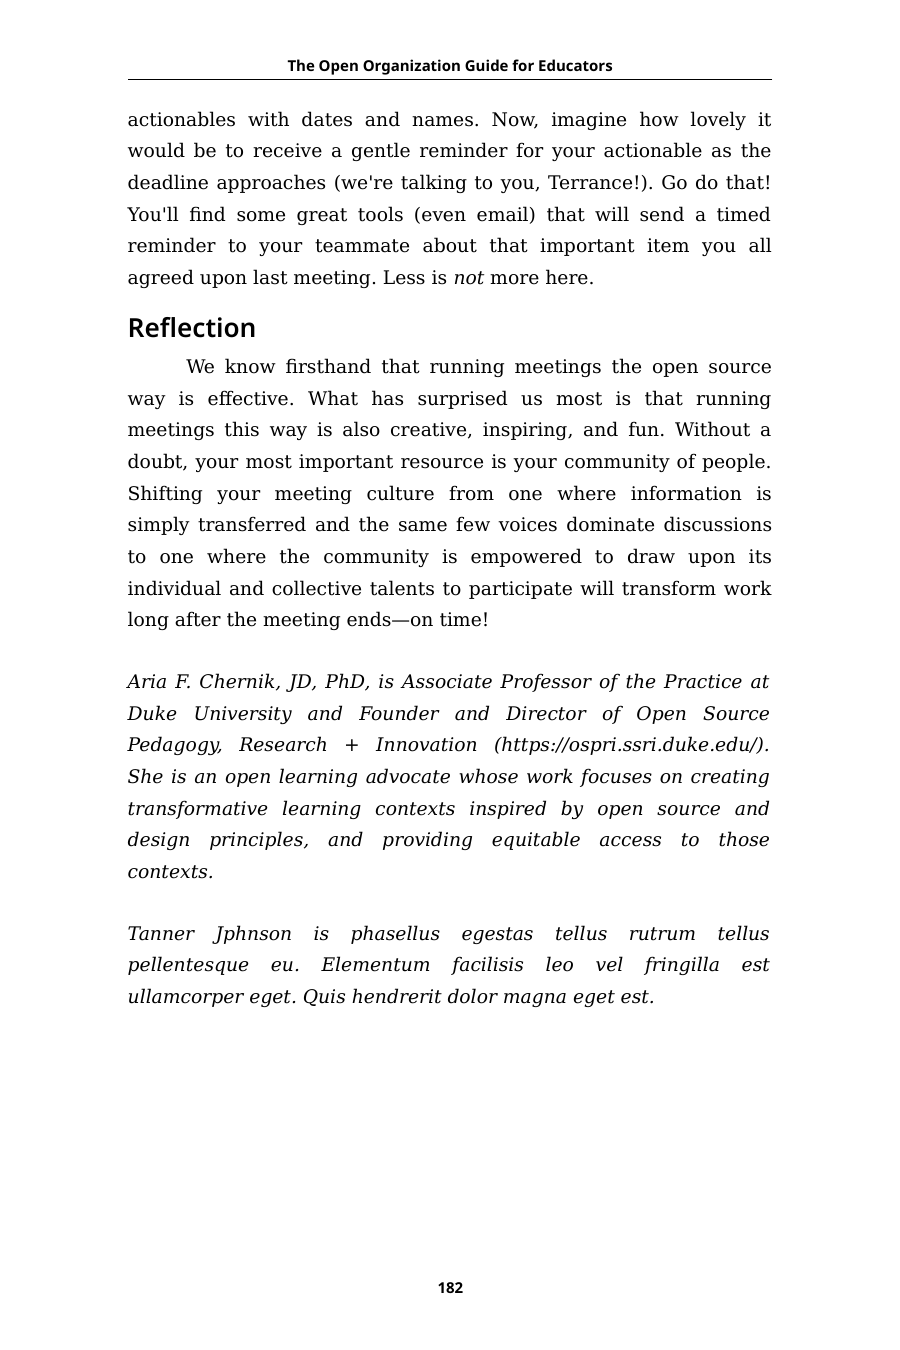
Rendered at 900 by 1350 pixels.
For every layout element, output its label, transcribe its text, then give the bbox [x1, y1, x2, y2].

text We know firsthand that running meetings the open source way is effective. What has surprised us most is that running meetings this way is also creative, inspiring, and fun. Without a doubt, your most important resource is your community of people. Shifting your meeting culture from one where information is simply transferred and the same few voices dominate discussions to one where the community is empowered to draw upon its individual and collective talents to participate will transform work long after the meeting ends—on time! [127, 356, 772, 631]
text Aria F. Chernik, JD, PhD, is Associate Professor of the Practice at Duke University and Founder and Director of Open Source Pedagogy, Research + Innovation (https://ospri.ssri.duke.edu/). She is an open learning advocate whose work focuses on creating transformative learning contexts inspired by open source and design principles, and providing equitable access to those contexts. [127, 671, 772, 883]
subtitle Reflection [127, 313, 772, 344]
text actionables with dates and names. Now, imagine how lovely it would be to receive a gentle reminder for your actionable as the deadline approaches (we're talking to you, Terrance!). Go do that! You'll find some great tools (even email) that will send a timed reminder to your teammate about that important item you all agreed upon last meeting. Less is not more here. [127, 109, 772, 289]
text Tanner Jphnson is phasellus egestas tellus rutrum tellus pellentesque eu. Elementum facilisis leo vel fringilla est ullamcorper eget. Quis hendrerit dolor magna eget est. [127, 923, 772, 1008]
